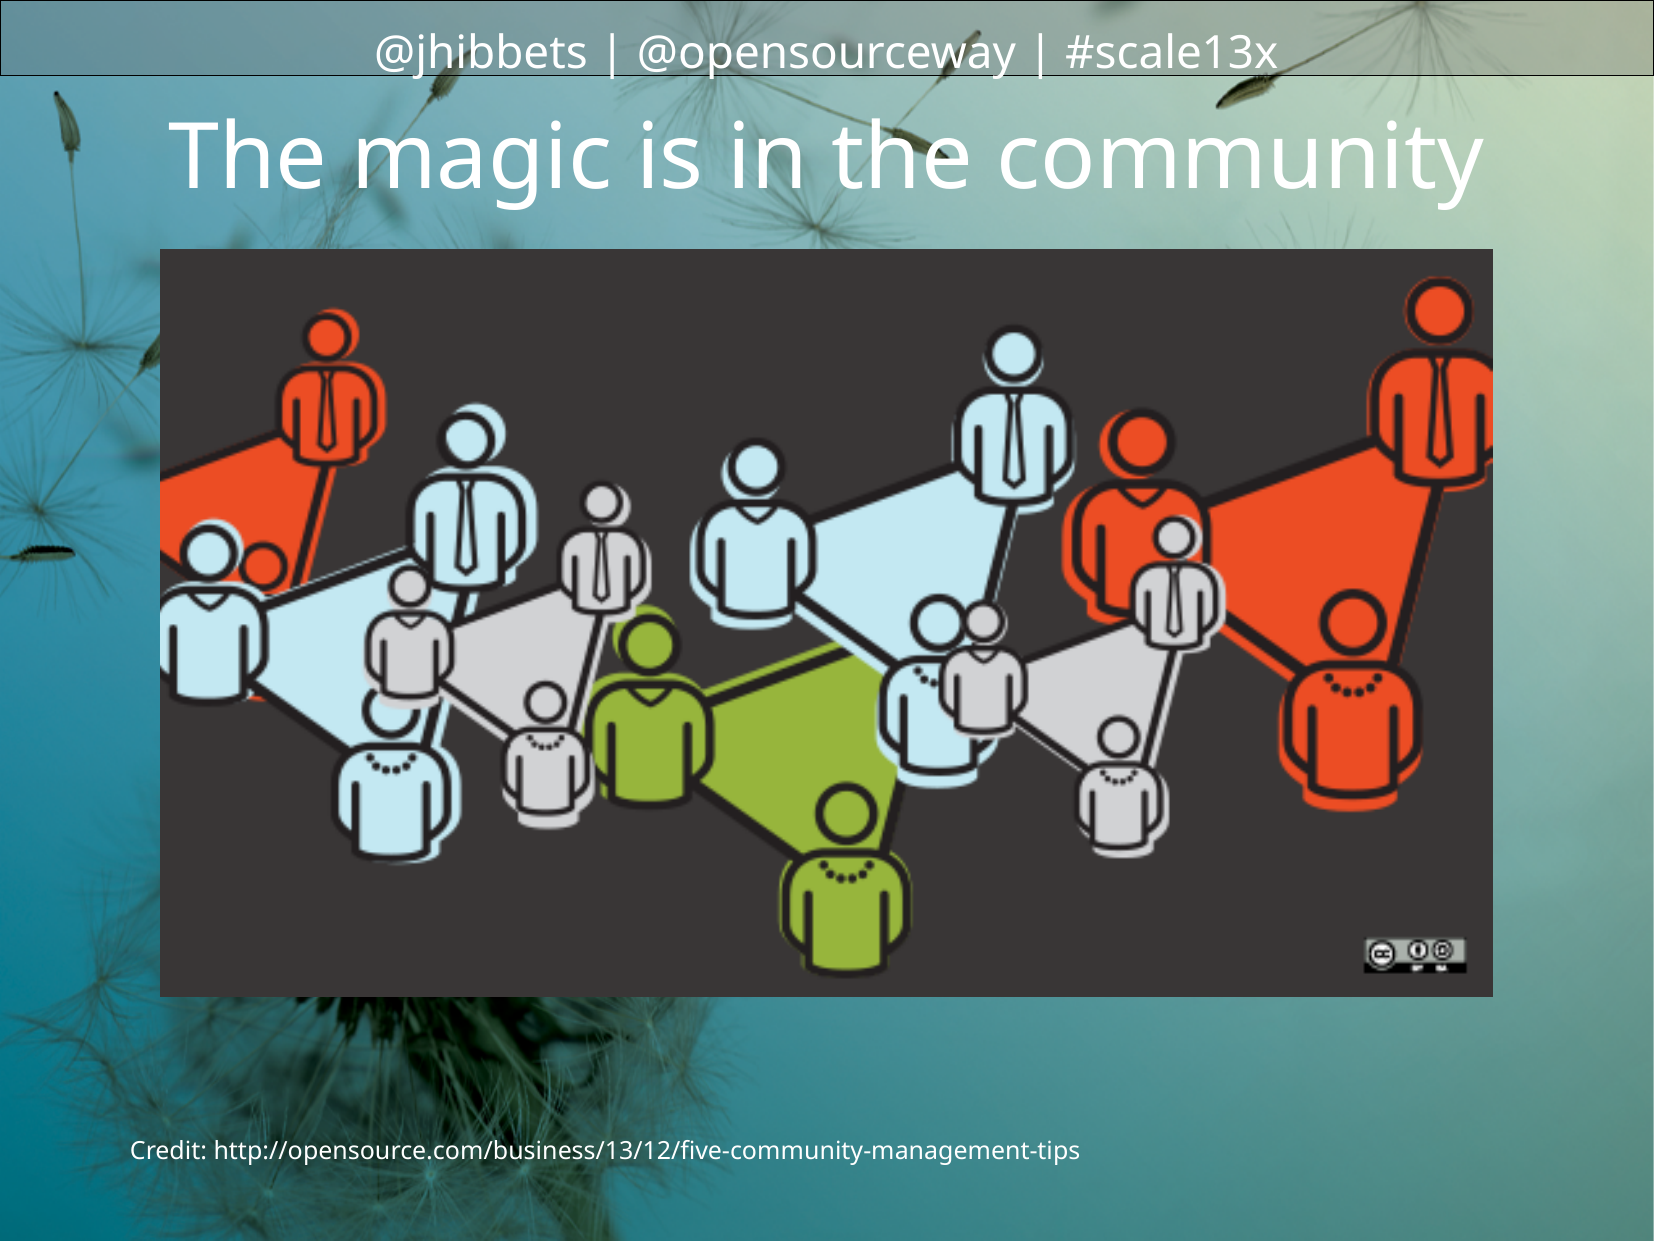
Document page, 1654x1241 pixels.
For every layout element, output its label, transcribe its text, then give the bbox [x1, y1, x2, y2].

text_box Credit: http://opensource.com/business/13/12/five-community-management-tips [115, 1125, 1089, 1165]
title The magic is in the community [82, 49, 1571, 257]
picture [0, 76, 1654, 1241]
